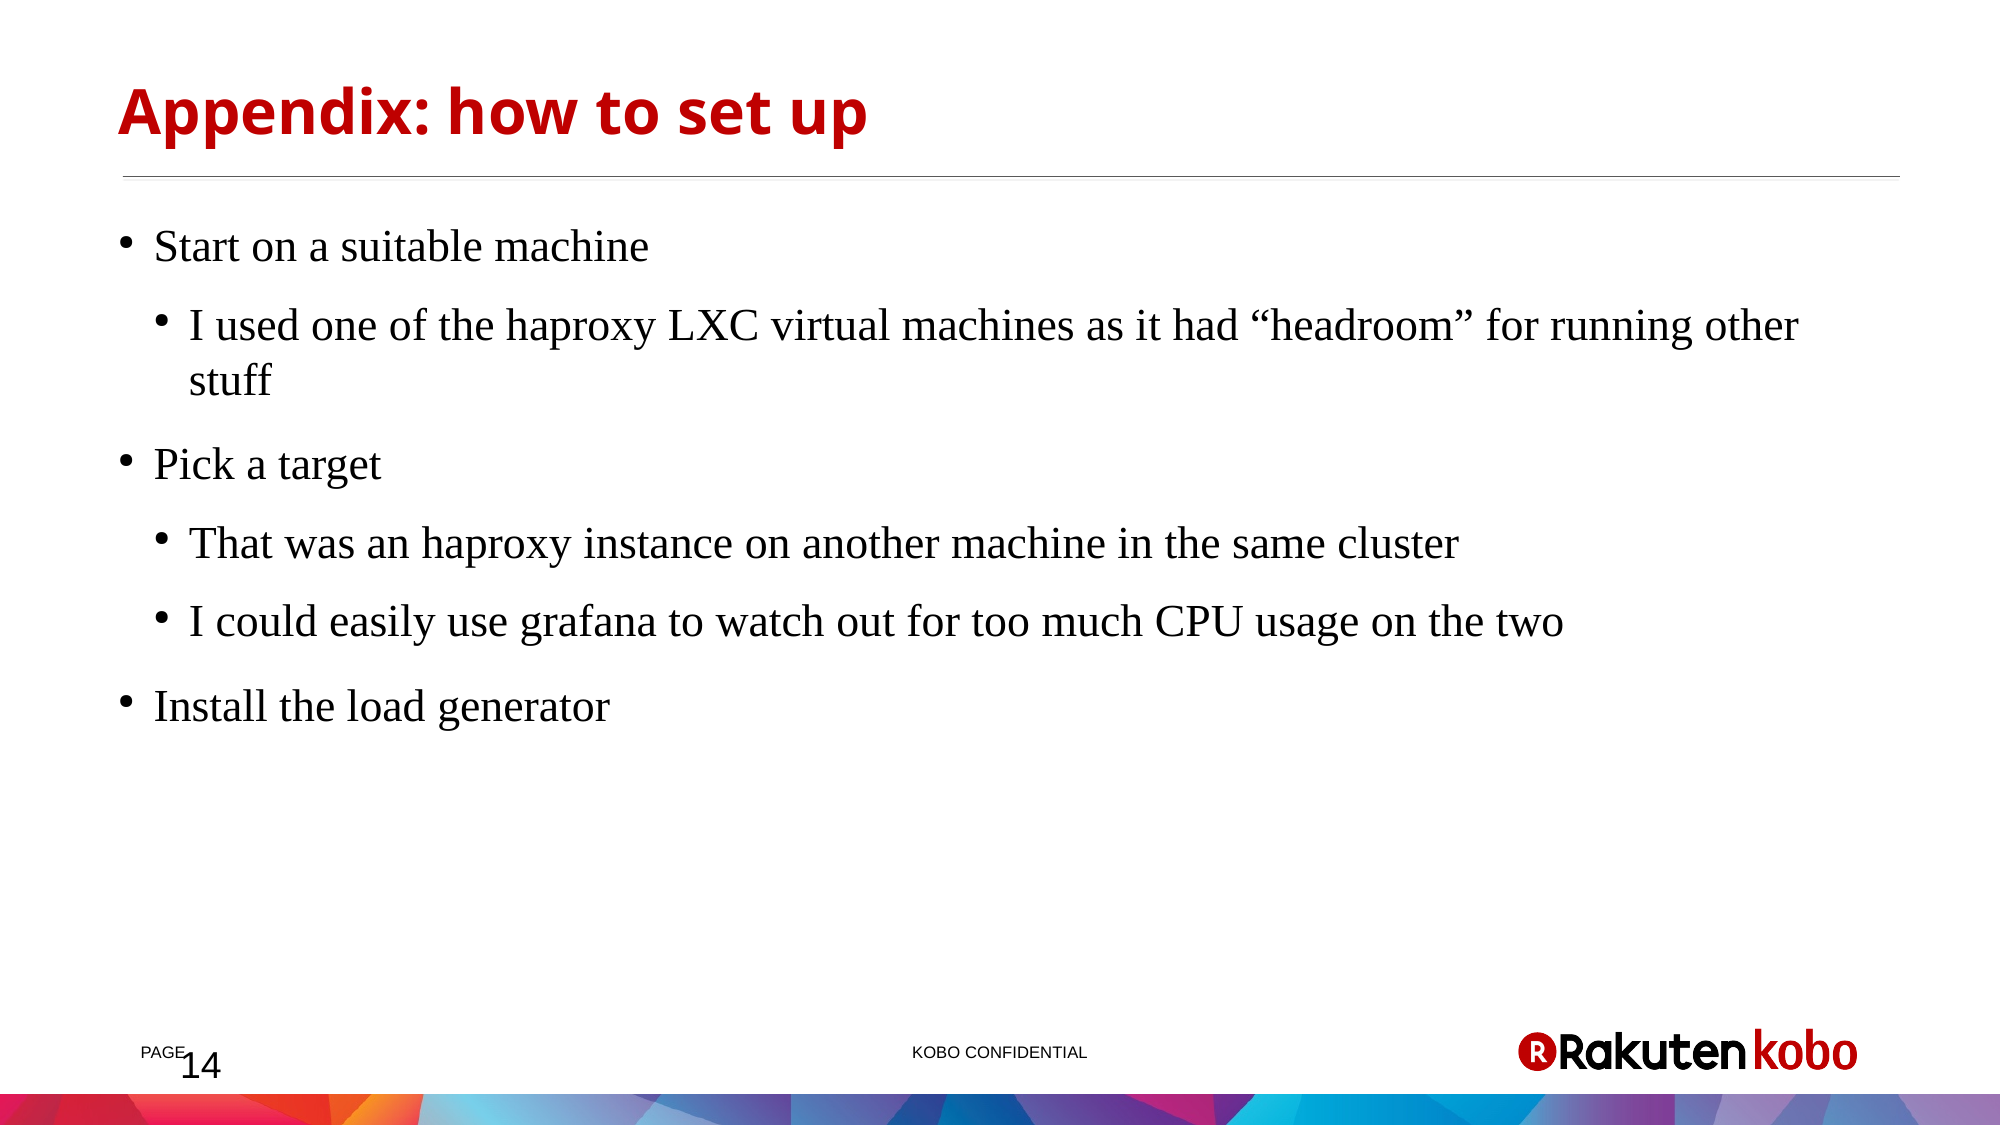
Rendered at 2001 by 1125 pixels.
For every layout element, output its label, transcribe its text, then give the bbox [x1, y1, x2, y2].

list Start on a suitable machine I used one of the haproxy LXC virtual machines as it had “headroom” for running other stuff Pick a target That was an haproxy instance on another machine in the same cluster I could easily use grafana to watch out for too much CPU usage on the two Install the load generator [103, 208, 1900, 995]
picture [0, 1094, 1295, 1125]
picture [1521, 1094, 2000, 1125]
title Appendix: how to set up [103, 64, 1900, 151]
picture [1504, 1019, 1871, 1084]
